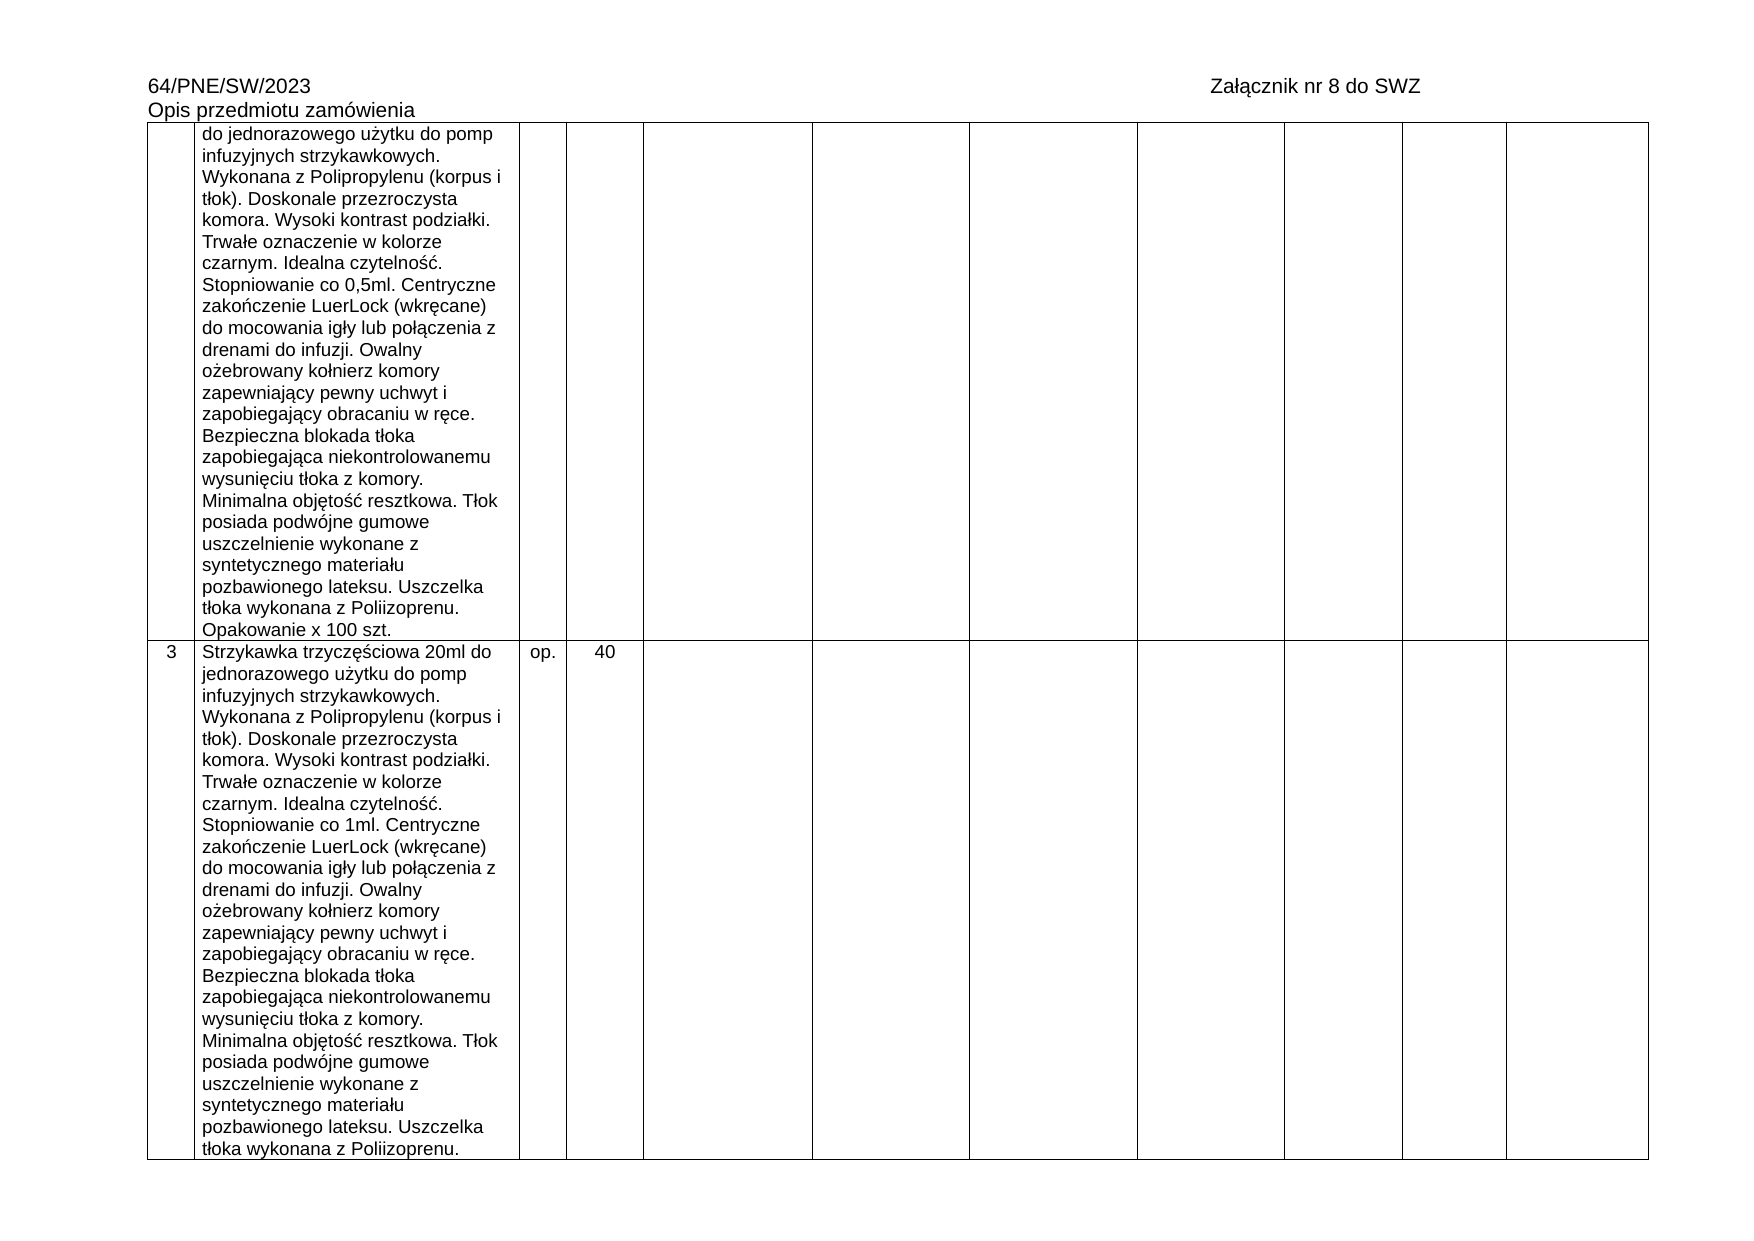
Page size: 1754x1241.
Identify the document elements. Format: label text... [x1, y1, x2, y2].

table_cell 40 [567, 641, 643, 1159]
table_cell [520, 123, 566, 640]
table_cell op. [520, 641, 566, 1159]
table_cell [970, 123, 1137, 640]
table_cell [644, 123, 812, 640]
table_cell [970, 641, 1137, 1159]
table_cell [644, 641, 812, 1159]
table_cell do jednorazowego użytku do pomp infuzyjnych strzykawkowych. Wykonana z Polipropylenu (korpus i tłok). Doskonale przezroczysta komora. Wysoki kontrast podziałki. Trwałe oznaczenie w kolorze czarnym. Idealna czytelność. Stopniowanie co 0,5ml. Centryczne zakończenie LuerLock (wkręcane) do mocowania igły lub połączenia z drenami do infuzji. Owalny ożebrowany kołnierz komory zapewniający pewny uchwyt i zapobiegający obracaniu w ręce. Bezpieczna blokada tłoka zapobiegająca niekontrolowanemu wysunięciu tłoka z komory. Minimalna objętość resztkowa. Tłok posiada podwójne gumowe uszczelnienie wykonane z syntetycznego materiału pozbawionego lateksu. Uszczelka tłoka wykonana z Poliizoprenu. Opakowanie x 100 szt. [195, 123, 519, 640]
table_cell [1138, 123, 1284, 640]
table_cell [567, 123, 643, 640]
table_cell [1138, 641, 1284, 1159]
table_cell 3 [148, 641, 194, 1159]
table_cell [1403, 641, 1506, 1159]
table_cell [148, 123, 194, 640]
table_cell [813, 641, 969, 1159]
table_cell [813, 123, 969, 640]
table_cell [1507, 123, 1648, 640]
table_cell [1285, 641, 1402, 1159]
table_cell Strzykawka trzyczęściowa 20ml do jednorazowego użytku do pomp infuzyjnych strzykawkowych. Wykonana z Polipropylenu (korpus i tłok). Doskonale przezroczysta komora. Wysoki kontrast podziałki. Trwałe oznaczenie w kolorze czarnym. Idealna czytelność. Stopniowanie co 1ml. Centryczne zakończenie LuerLock (wkręcane) do mocowania igły lub połączenia z drenami do infuzji. Owalny ożebrowany kołnierz komory zapewniający pewny uchwyt i zapobiegający obracaniu w ręce. Bezpieczna blokada tłoka zapobiegająca niekontrolowanemu wysunięciu tłoka z komory. Minimalna objętość resztkowa. Tłok posiada podwójne gumowe uszczelnienie wykonane z syntetycznego materiału pozbawionego lateksu. Uszczelka tłoka wykonana z Poliizoprenu. [195, 641, 519, 1159]
table_cell [1285, 123, 1402, 640]
table_cell [1403, 123, 1506, 640]
table_cell [1507, 641, 1648, 1159]
